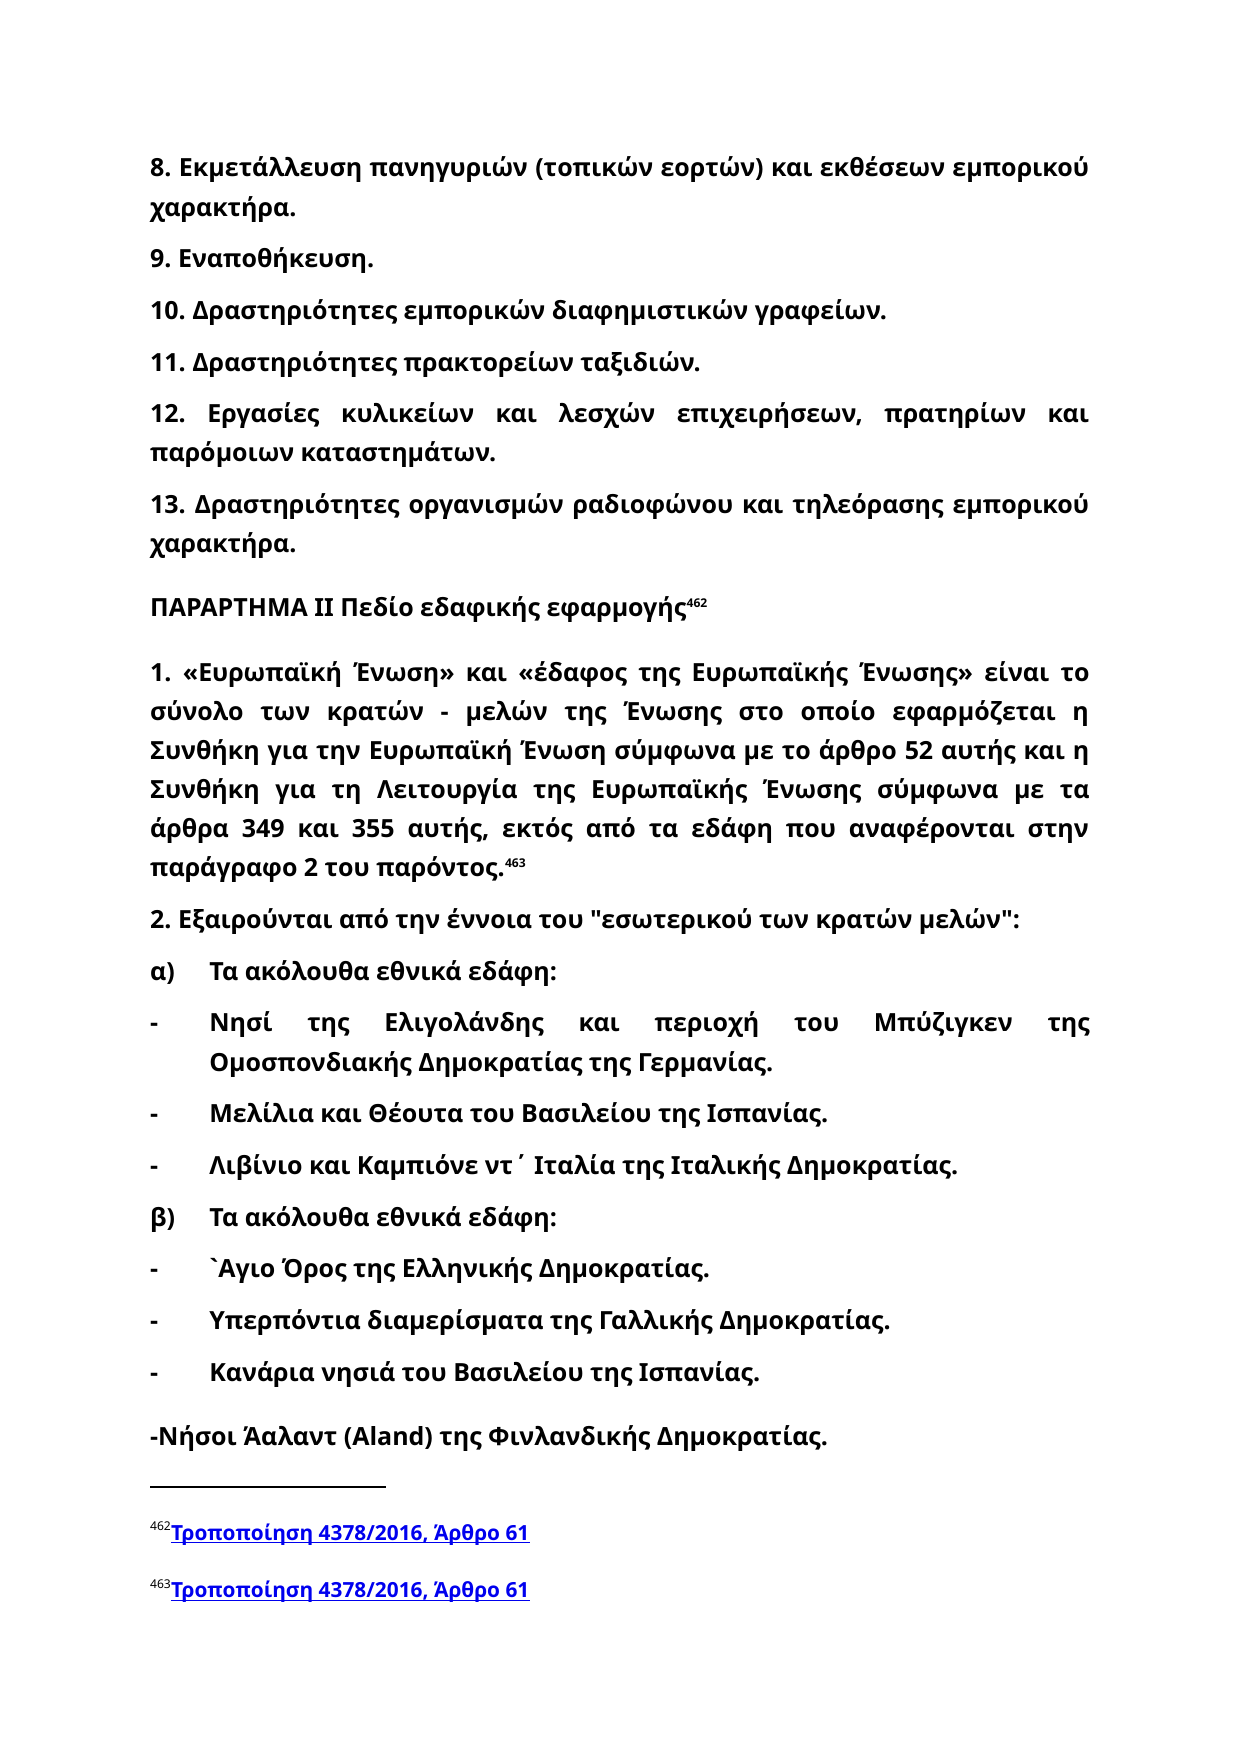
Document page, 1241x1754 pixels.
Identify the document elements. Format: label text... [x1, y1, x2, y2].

text 1. «Ευρωπαϊκή Ένωση» και «έδαφος της Ευρωπαϊκής Ένωσης» είναι το σύνολο των κρατών - μελών της Ένωσης στο οποίο εφαρμόζεται η Συνθήκη για την Ευρωπαϊκή Ένωση σύμφωνα με το άρθρο 52 αυτής και η Συνθήκη για τη Λειτουργία της Ευρωπαϊκής Ένωσης σύμφωνα με τα άρθρα 349 και 355 αυτής, εκτός από τα εδάφη που αναφέρονται στην παράγραφο 2 του παρόντος. [150, 654, 1090, 884]
list - Λιβίνιο και Καμπιόνε ντ΄ Ιταλία της Ιταλικής Δημοκρατίας. [150, 1147, 1090, 1182]
list - Κανάρια νησιά του Βασιλείου της Ισπανίας. [150, 1354, 1090, 1388]
list β) Τα ακόλουθα εθνικά εδάφη: [150, 1199, 1090, 1233]
text 2. Εξαιρούνται από την έννοια του "εσωτερικού των κρατών μελών": [150, 902, 1090, 936]
list - `Αγιο Όρος της Ελληνικής Δημοκρατίας. [150, 1251, 1090, 1285]
text ΠΑΡΑΡΤΗΜΑ II Πεδίο εδαφικής εφαρμογής [150, 590, 1090, 624]
text -Νήσοι Άαλαντ (Aland) της Φινλανδικής Δημοκρατίας. [150, 1418, 1090, 1452]
list - Νησί της Ελιγολάνδης και περιοχή του Μπύζιγκεν της Ομοσπονδιακής Δημοκρατίας της Γερμανίας. [150, 1005, 1090, 1078]
text 12. Εργασίες κυλικείων και λεσχών επιχειρήσεων, πρατηρίων και παρόμοιων καταστημάτων. [150, 396, 1090, 469]
text 13. Δραστηριότητες οργανισμών ραδιοφώνου και τηλεόρασης εμπορικού χαρακτήρα. [150, 487, 1090, 560]
list - Μελίλια και Θέουτα του Βασιλείου της Ισπανίας. [150, 1096, 1090, 1130]
list α) Τα ακόλουθα εθνικά εδάφη: [150, 953, 1090, 987]
text 9. Εναποθήκευση. [150, 241, 1090, 275]
text 11. Δραστηριότητες πρακτορείων ταξιδιών. [150, 344, 1090, 378]
text 8. Εκμετάλλευση πανηγυριών (τοπικών εορτών) και εκθέσεων εμπορικού χαρακτήρα. [150, 150, 1090, 223]
list - Υπερπόντια διαμερίσματα της Γαλλικής Δημοκρατίας. [150, 1302, 1090, 1337]
text Τροποποίηση 4378/2016, Άρθρο 61 [150, 1576, 1090, 1604]
text 10. Δραστηριότητες εμπορικών διαφημιστικών γραφείων. [150, 292, 1090, 327]
text Τροποποίηση 4378/2016, Άρθρο 61 [150, 1518, 1090, 1546]
